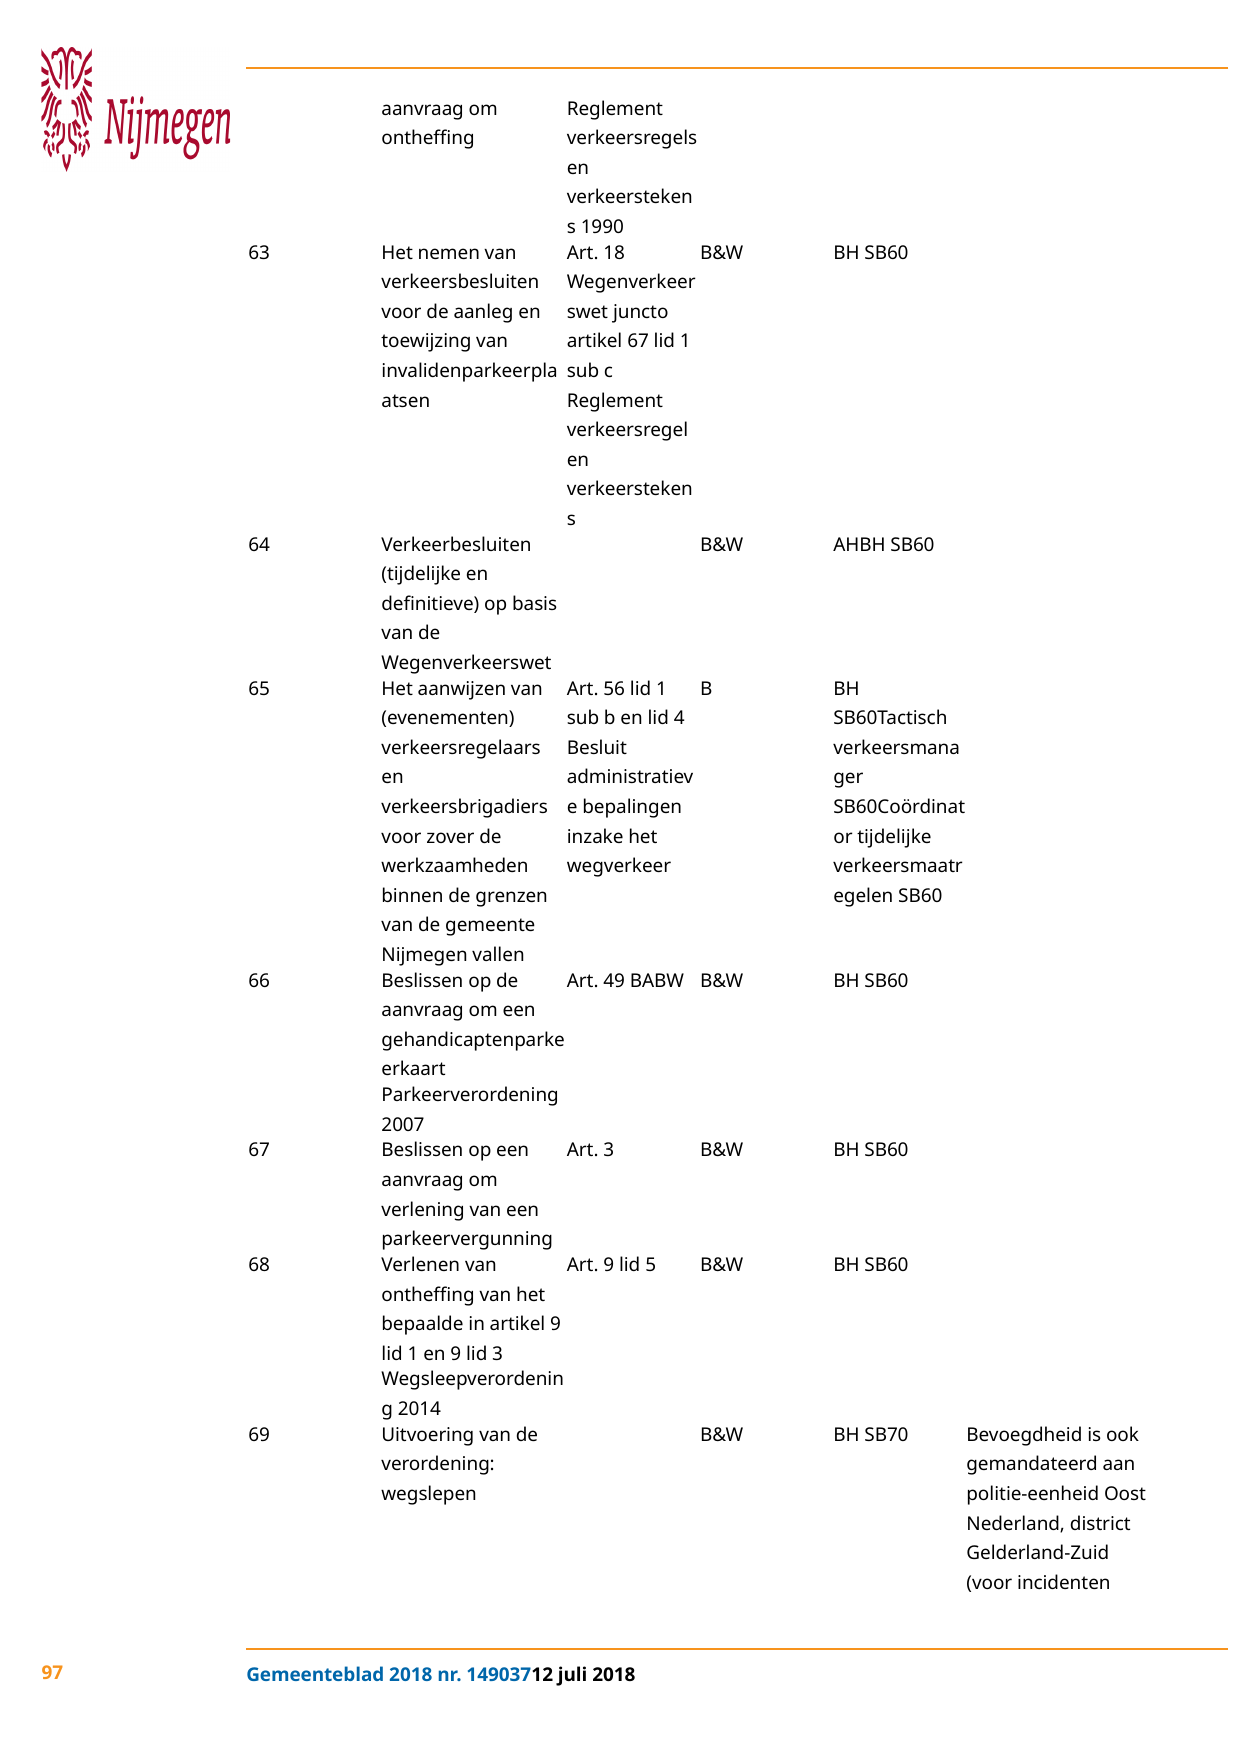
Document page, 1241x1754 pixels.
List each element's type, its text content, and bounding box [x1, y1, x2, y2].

table_cell [833, 1366, 966, 1421]
table_cell B&W [700, 967, 833, 1081]
table_cell BH SB60 [833, 1251, 966, 1366]
table_cell [966, 239, 1152, 531]
table_cell B&W [700, 1421, 833, 1594]
table_cell Uitvoering van de verordening: wegslepen [381, 1421, 567, 1594]
table_cell 67 [248, 1137, 381, 1251]
table_cell 69 [248, 1421, 381, 1594]
table_cell [567, 1421, 700, 1594]
table_cell B&W [700, 531, 833, 675]
table_cell Het nemen van verkeersbesluiten voor de aanleg en toewijzing van invalidenparkeerplaatsen [381, 239, 567, 531]
table_cell BH SB60 [833, 1137, 966, 1251]
table_cell B [700, 675, 833, 967]
table_cell [700, 1081, 833, 1137]
table_cell Art. 3 [567, 1137, 700, 1251]
table_cell [567, 1366, 700, 1421]
table_cell [833, 1081, 966, 1137]
table_cell [966, 967, 1152, 1081]
table_cell 68 [248, 1251, 381, 1366]
table_cell BH SB60 [833, 967, 966, 1081]
table_cell Verlenen van ontheffing van het bepaalde in artikel 9 lid 1 en 9 lid 3 [381, 1251, 567, 1366]
table_cell Art. 18 Wegenverkeerswet juncto artikel 67 lid 1 sub c Reglement verkeersregel en verkeerstekens [567, 239, 700, 531]
table_cell [700, 1366, 833, 1421]
table_cell Parkeerverordening 2007 [381, 1081, 567, 1137]
table_cell Art. 56 lid 1 sub b en lid 4 Besluit administratieve bepalingen inzake het wegverkeer [567, 675, 700, 967]
table_cell 64 [248, 531, 381, 675]
table_cell [966, 95, 1152, 239]
table_cell [833, 95, 966, 239]
table_cell [966, 675, 1152, 967]
table_cell [567, 1081, 700, 1137]
table_cell BH SB70 [833, 1421, 966, 1594]
table_cell BH SB60Tactisch verkeersmanager SB60Coördinator tijdelijke verkeersmaatregelen SB60 [833, 675, 966, 967]
table_cell [966, 1366, 1152, 1421]
table_cell B&W [700, 1251, 833, 1366]
table_cell [248, 1366, 381, 1421]
table_cell Art. 9 lid 5 [567, 1251, 700, 1366]
table_cell Reglement verkeersregels en verkeerstekens 1990 [567, 95, 700, 239]
table_cell aanvraag om ontheffing [381, 95, 567, 239]
table_cell [966, 1251, 1152, 1366]
table_cell BH SB60 [833, 239, 966, 531]
table_cell [567, 531, 700, 675]
table_cell Het aanwijzen van (evenementen) verkeersregelaars en verkeersbrigadiers voor zover de werkzaamheden binnen de grenzen van de gemeente Nijmegen vallen [381, 675, 567, 967]
table_cell Wegsleepverordening 2014 [381, 1366, 567, 1421]
table_cell B&W [700, 239, 833, 531]
table_cell [248, 1081, 381, 1137]
table_cell 65 [248, 675, 381, 967]
table_cell B&W [700, 1137, 833, 1251]
table_cell Beslissen op een aanvraag om verlening van een parkeervergunning [381, 1137, 567, 1251]
table_cell 63 [248, 239, 381, 531]
table_cell [966, 1081, 1152, 1137]
table_cell [700, 95, 833, 239]
table_cell 66 [248, 967, 381, 1081]
table_cell Bevoegdheid is ook gemandateerd aan politie-eenheid Oost Nederland, district Gelderland-Zuid (voor incidenten [966, 1421, 1152, 1594]
table_cell [248, 95, 381, 239]
picture [41, 47, 231, 172]
table_cell Art. 49 BABW [567, 967, 700, 1081]
table_cell AHBH SB60 [833, 531, 966, 675]
table_cell Beslissen op de aanvraag om een gehandicaptenparkeerkaart [381, 967, 567, 1081]
table_cell [966, 531, 1152, 675]
table_cell Verkeerbesluiten (tijdelijke en definitieve) op basis van de Wegenverkeerswet [381, 531, 567, 675]
table_cell [966, 1137, 1152, 1251]
